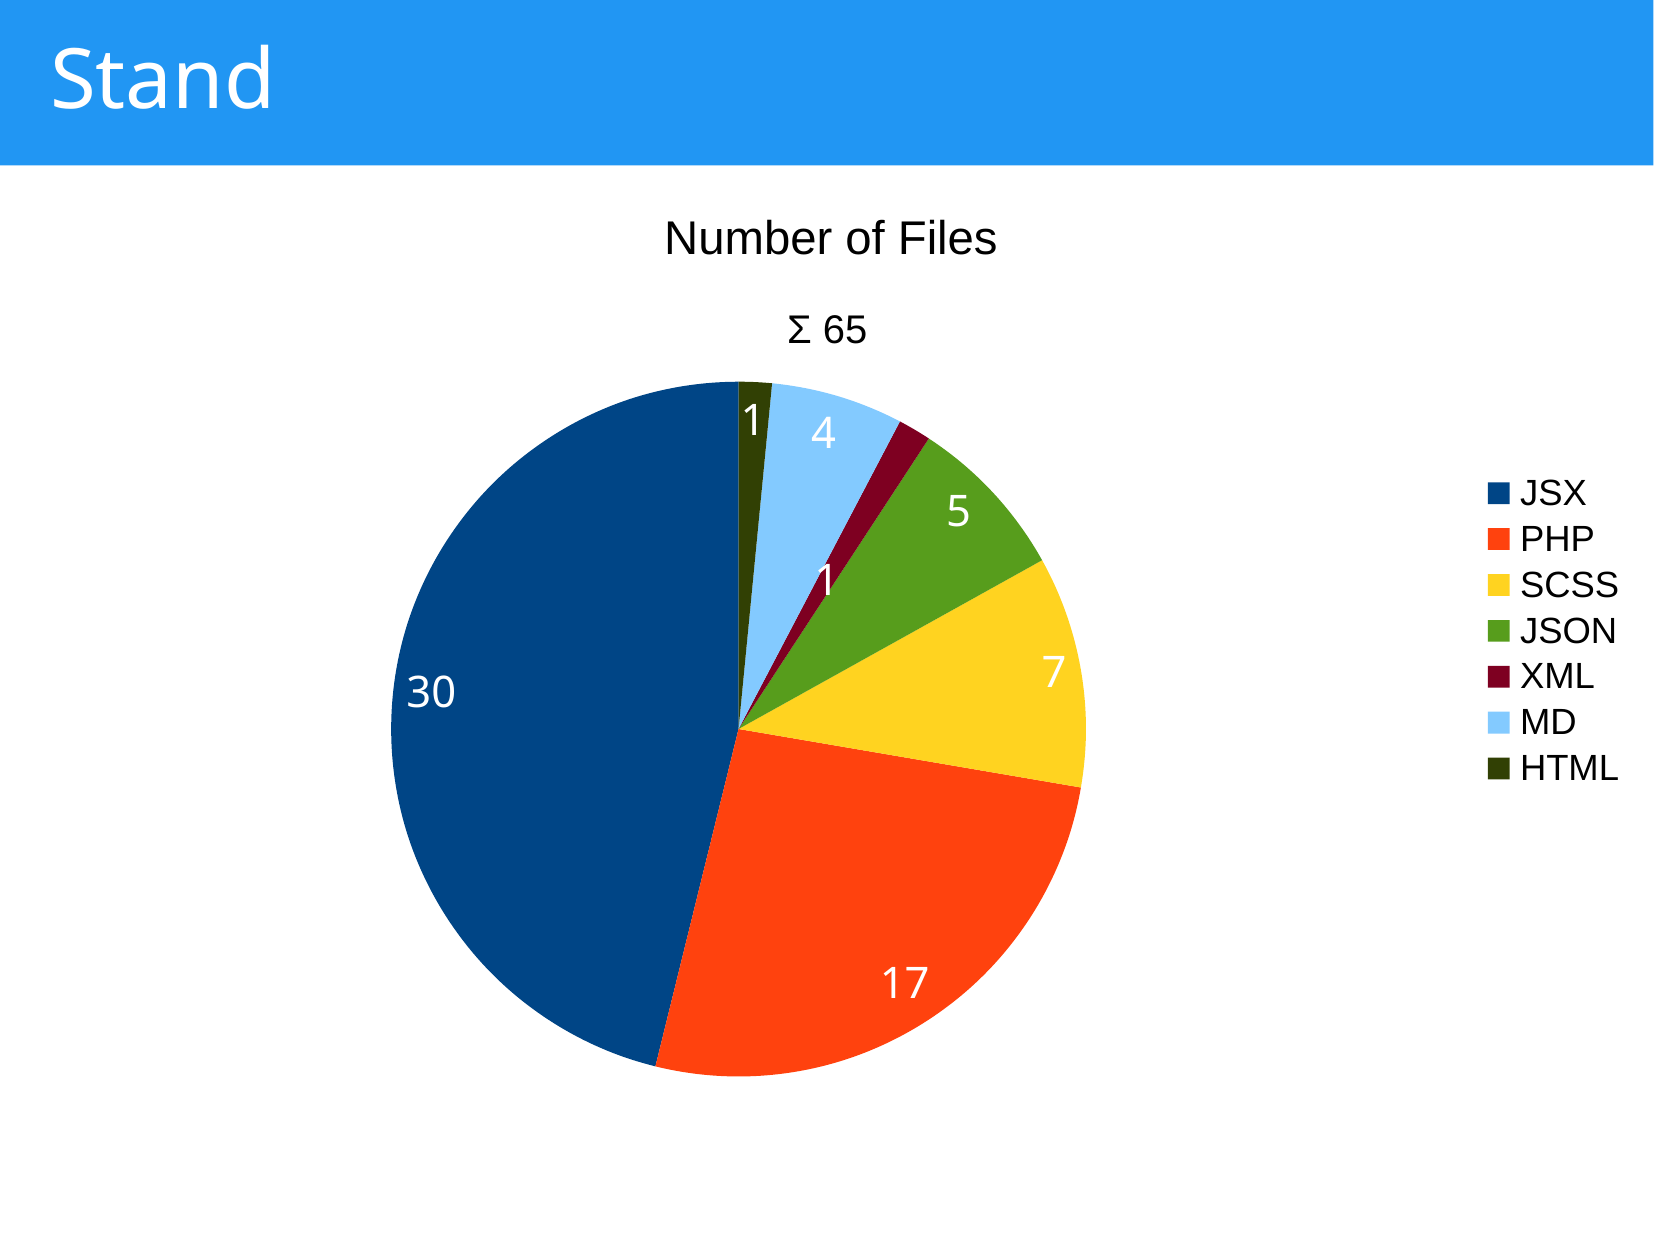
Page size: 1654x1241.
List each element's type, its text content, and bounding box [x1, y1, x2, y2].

picture [0, 165, 1654, 1097]
text_box [0, 0, 1654, 165]
text_box Stand [35, 11, 1654, 137]
